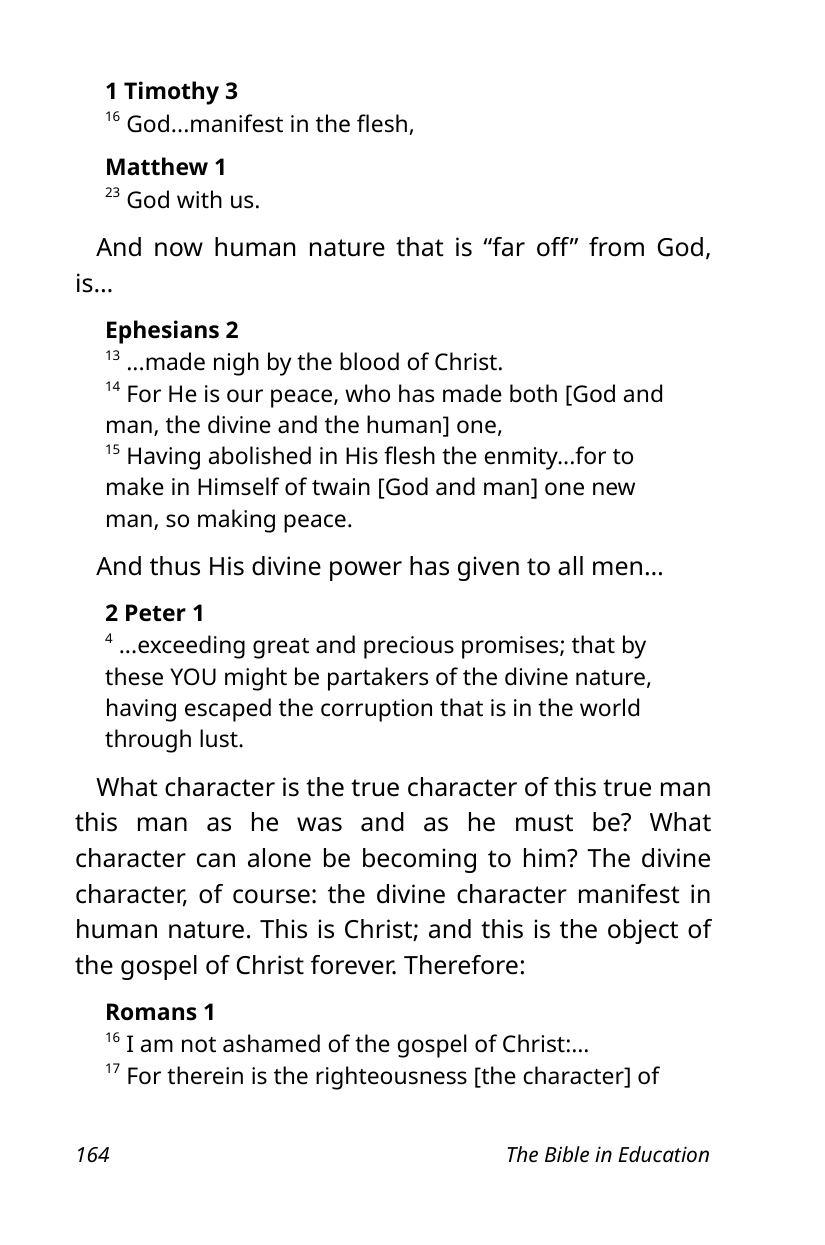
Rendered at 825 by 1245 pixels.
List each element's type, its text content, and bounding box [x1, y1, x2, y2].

text 2 Peter 1 [105, 597, 712, 628]
text 1 Timothy 3 [105, 75, 712, 106]
text Romans 1 [105, 996, 712, 1027]
text 4 ...exceeding great and precious promises; that by these YOU might be partakers of the divine nature, having escaped the corruption that is in the world through lust. [105, 629, 682, 754]
text Ephesians 2 [105, 313, 712, 345]
text 15 Having abolished in His flesh the enmity...for to make in Himself of twain [God and man] one new man, so making peace. [105, 440, 682, 534]
text 16 God...manifest in the flesh, [105, 108, 682, 139]
text 17 For therein is the righteousness [the character] of [105, 1060, 682, 1091]
text Matthew 1 [105, 151, 712, 182]
text What character is the true character of this true man this man as he was and as he must be? What character can alone be becoming to him? The divine character, of course: the divine character manifest in human nature. This is Christ; and this is the object of the gospel of Christ forever. Therefore: [75, 769, 712, 982]
text And now human nature that is “far off” from God, is… [75, 230, 712, 300]
text 14 For He is our peace, who has made both [God and man, the divine and the human] one, [105, 377, 682, 440]
text 13 ...made nigh by the blood of Christ. [105, 346, 682, 377]
text And thus His divine power has given to all men… [75, 549, 712, 583]
text 23 God with us. [105, 184, 682, 215]
text 16 I am not ashamed of the gospel of Christ:… [105, 1028, 682, 1060]
